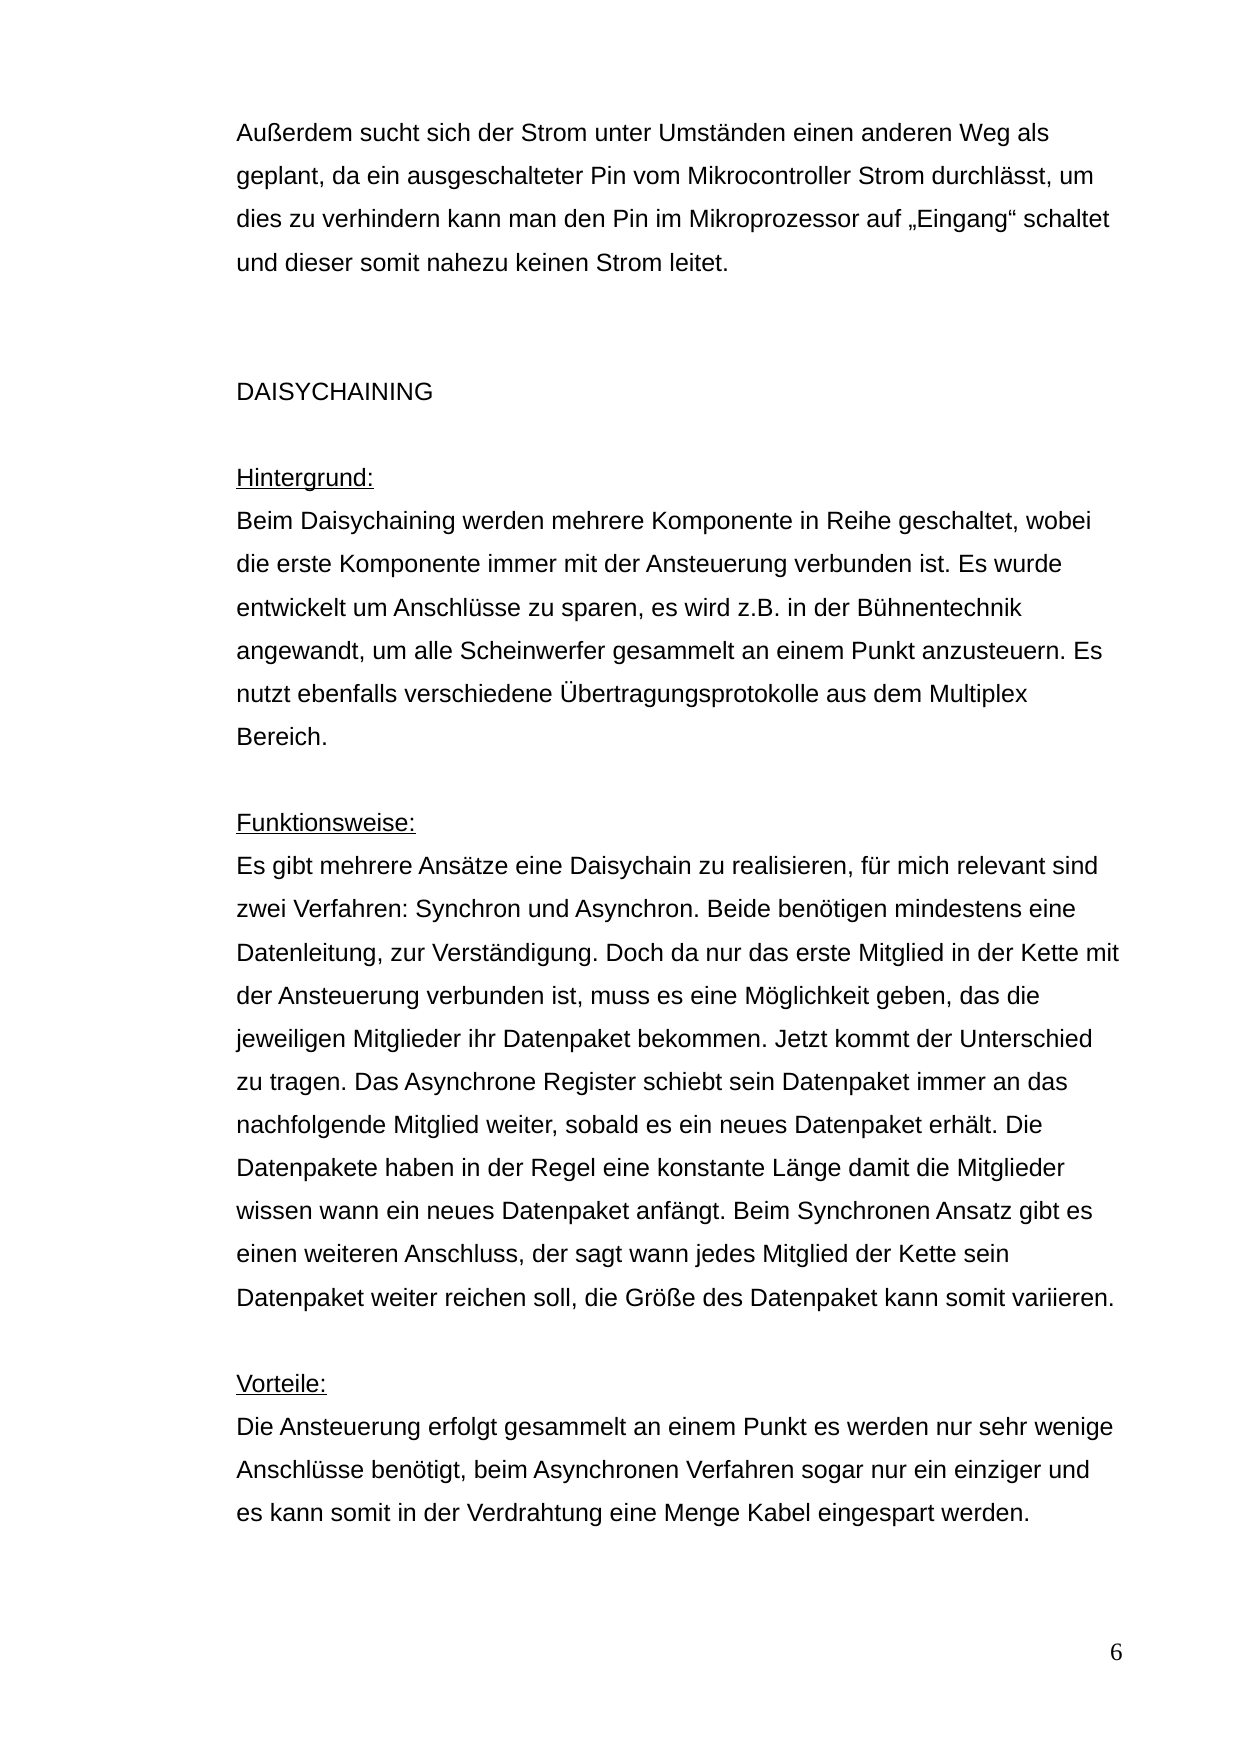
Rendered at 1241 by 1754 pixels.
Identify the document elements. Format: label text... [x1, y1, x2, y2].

text Beim Daisychaining werden mehrere Komponente in Reihe geschaltet, wobei die erste Komponente immer mit der Ansteuerung verbunden ist. Es wurde entwickelt um Anschlüsse zu sparen, es wird z.B. in der Bühnentechnik angewandt, um alle Scheinwerfer gesammelt an einem Punkt anzusteuern. Es nutzt ebenfalls verschiedene Übertragungsprotokolle aus dem Multiplex Bereich. [236, 506, 1122, 751]
text Hintergrund: [236, 463, 1122, 492]
text Die Ansteuerung erfolgt gesammelt an einem Punkt es werden nur sehr wenige Anschlüsse benötigt, beim Asynchronen Verfahren sogar nur ein einziger und es kann somit in der Verdrahtung eine Menge Kabel eingespart werden. [236, 1412, 1122, 1527]
text Funktionsweise: [236, 808, 1122, 837]
text Außerdem sucht sich der Strom unter Umständen einen anderen Weg als geplant, da ein ausgeschalteter Pin vom Mikrocontroller Strom durchlässt, um dies zu verhindern kann man den Pin im Mikroprozessor auf „Eingang“ schaltet und dieser somit nahezu keinen Strom leitet. [236, 118, 1122, 276]
text Vorteile: [236, 1369, 1122, 1397]
text Es gibt mehrere Ansätze eine Daisychain zu realisieren, für mich relevant sind zwei Verfahren: Synchron und Asynchron. Beide benötigen mindestens eine Datenleitung, zur Verständigung. Doch da nur das erste Mitglied in der Kette mit der Ansteuerung verbunden ist, muss es eine Möglichkeit geben, das die jeweiligen Mitglieder ihr Datenpaket bekommen. Jetzt kommt der Unterschied zu tragen. Das Asynchrone Register schiebt sein Datenpaket immer an das nachfolgende Mitglied weiter, sobald es ein neues Datenpaket erhält. Die Datenpakete haben in der Regel eine konstante Länge damit die Mitglieder wissen wann ein neues Datenpaket anfängt. Beim Synchronen Ansatz gibt es einen weiteren Anschluss, der sagt wann jedes Mitglied der Kette sein Datenpaket weiter reichen soll, die Größe des Datenpaket kann somit variieren. [236, 851, 1122, 1311]
text DAISYCHAINING [236, 377, 1122, 406]
